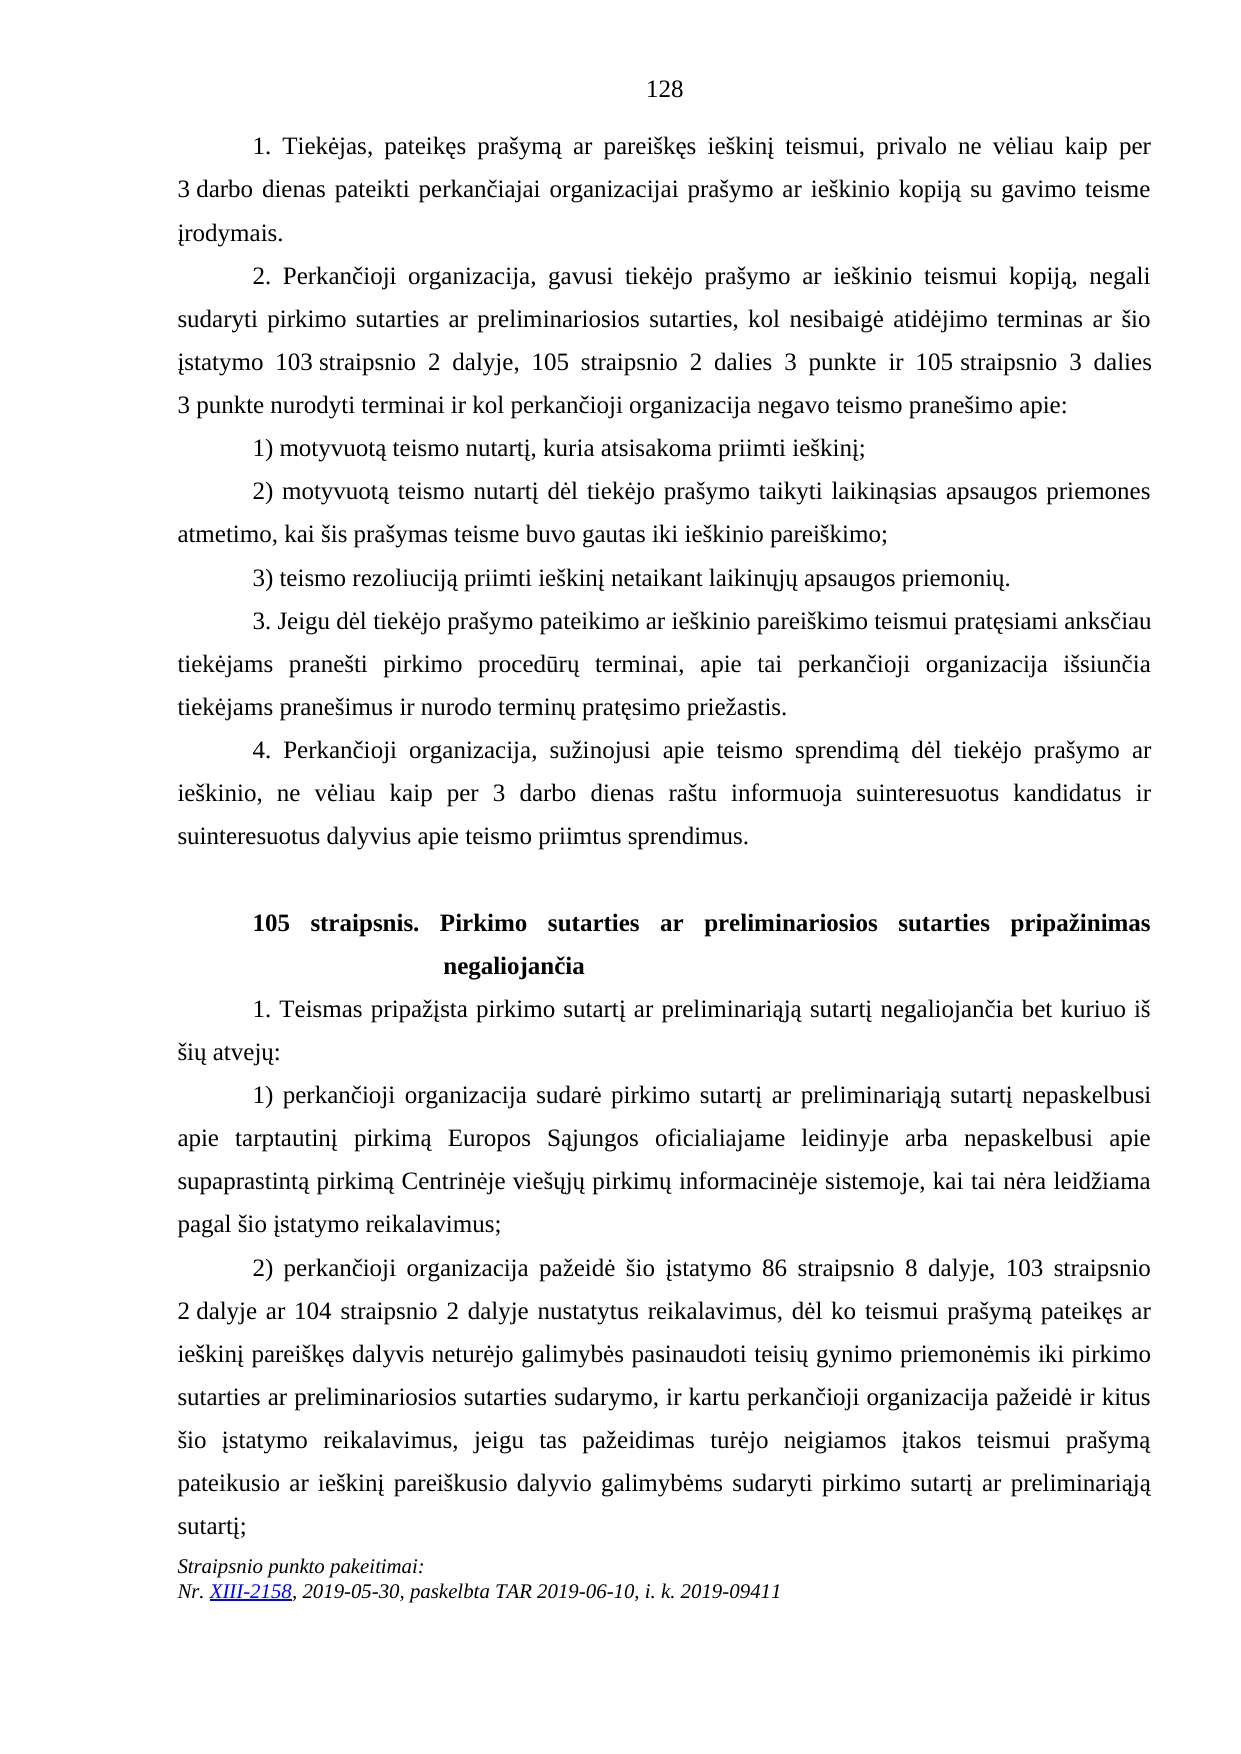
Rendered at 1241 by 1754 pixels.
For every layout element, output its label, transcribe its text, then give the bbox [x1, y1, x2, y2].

text Straipsnio punkto pakeitimai: [177, 1554, 1152, 1578]
text 3. Jeigu dėl tiekėjo prašymo pateikimo ar ieškinio pareiškimo teismui pratęsiami anksčiau tiekėjams pranešti pirkimo procedūrų terminai, apie tai perkančioji organizacija išsiunčia tiekėjams pranešimus ir nurodo terminų pratęsimo priežastis. [177, 606, 1152, 721]
text 1. Teismas pripažįsta pirkimo sutartį ar preliminariąją sutartį negaliojančia bet kuriuo iš šių atvejų: [177, 994, 1152, 1066]
text 2) perkančioji organizacija pažeidė šio įstatymo 86 straipsnio 8 dalyje, 103 straipsnio 2 dalyje ar 104 straipsnio 2 dalyje nustatytus reikalavimus, dėl ko teismui prašymą pateikęs ar ieškinį pareiškęs dalyvis neturėjo galimybės pasinaudoti teisių gynimo priemonėmis iki pirkimo sutarties ar preliminariosios sutarties sudarymo, ir kartu perkančioji organizacija pažeidė ir kitus šio įstatymo reikalavimus, jeigu tas pažeidimas turėjo neigiamos įtakos teismui prašymą pateikusio ar ieškinį pareiškusio dalyvio galimybėms sudaryti pirkimo sutartį ar preliminariąją sutartį; [177, 1253, 1152, 1540]
text 1) perkančioji organizacija sudarė pirkimo sutartį ar preliminariąją sutartį nepaskelbusi apie tarptautinį pirkimą Europos Sąjungos oficialiajame leidinyje arba nepaskelbusi apie supaprastintą pirkimą Centrinėje viešųjų pirkimų informacinėje sistemoje, kai tai nėra leidžiama pagal šio įstatymo reikalavimus; [177, 1080, 1152, 1238]
text 2. Perkančioji organizacija, gavusi tiekėjo prašymo ar ieškinio teismui kopiją, negali sudaryti pirkimo sutarties ar preliminariosios sutarties, kol nesibaigė atidėjimo terminas ar šio įstatymo 103 straipsnio 2 dalyje, 105 straipsnio 2 dalies 3 punkte ir 105 straipsnio 3 dalies 3 punkte nurodyti terminai ir kol perkančioji organizacija negavo teismo pranešimo apie: [177, 261, 1152, 419]
text 4. Perkančioji organizacija, sužinojusi apie teismo sprendimą dėl tiekėjo prašymo ar ieškinio, ne vėliau kaip per 3 darbo dienas raštu informuoja suinteresuotus kandidatus ir suinteresuotus dalyvius apie teismo priimtus sprendimus. [177, 735, 1152, 850]
text 3) teismo rezoliuciją priimti ieškinį netaikant laikinųjų apsaugos priemonių. [177, 563, 1152, 591]
text Nr. XIII-2158, 2019-05-30, paskelbta TAR 2019-06-10, i. k. 2019-09411 [177, 1578, 1152, 1603]
text 105 straipsnis. Pirkimo sutarties ar preliminariosios sutarties pripažinimas negaliojančia [252, 908, 1152, 979]
text 1) motyvuotą teismo nutartį, kuria atsisakoma priimti ieškinį; [177, 433, 1152, 462]
text 2) motyvuotą teismo nutartį dėl tiekėjo prašymo taikyti laikinąsias apsaugos priemones atmetimo, kai šis prašymas teisme buvo gautas iki ieškinio pareiškimo; [177, 476, 1152, 548]
text 1. Tiekėjas, pateikęs prašymą ar pareiškęs ieškinį teismui, privalo ne vėliau kaip per 3 darbo dienas pateikti perkančiajai organizacijai prašymo ar ieškinio kopiją su gavimo teisme įrodymais. [177, 131, 1152, 246]
